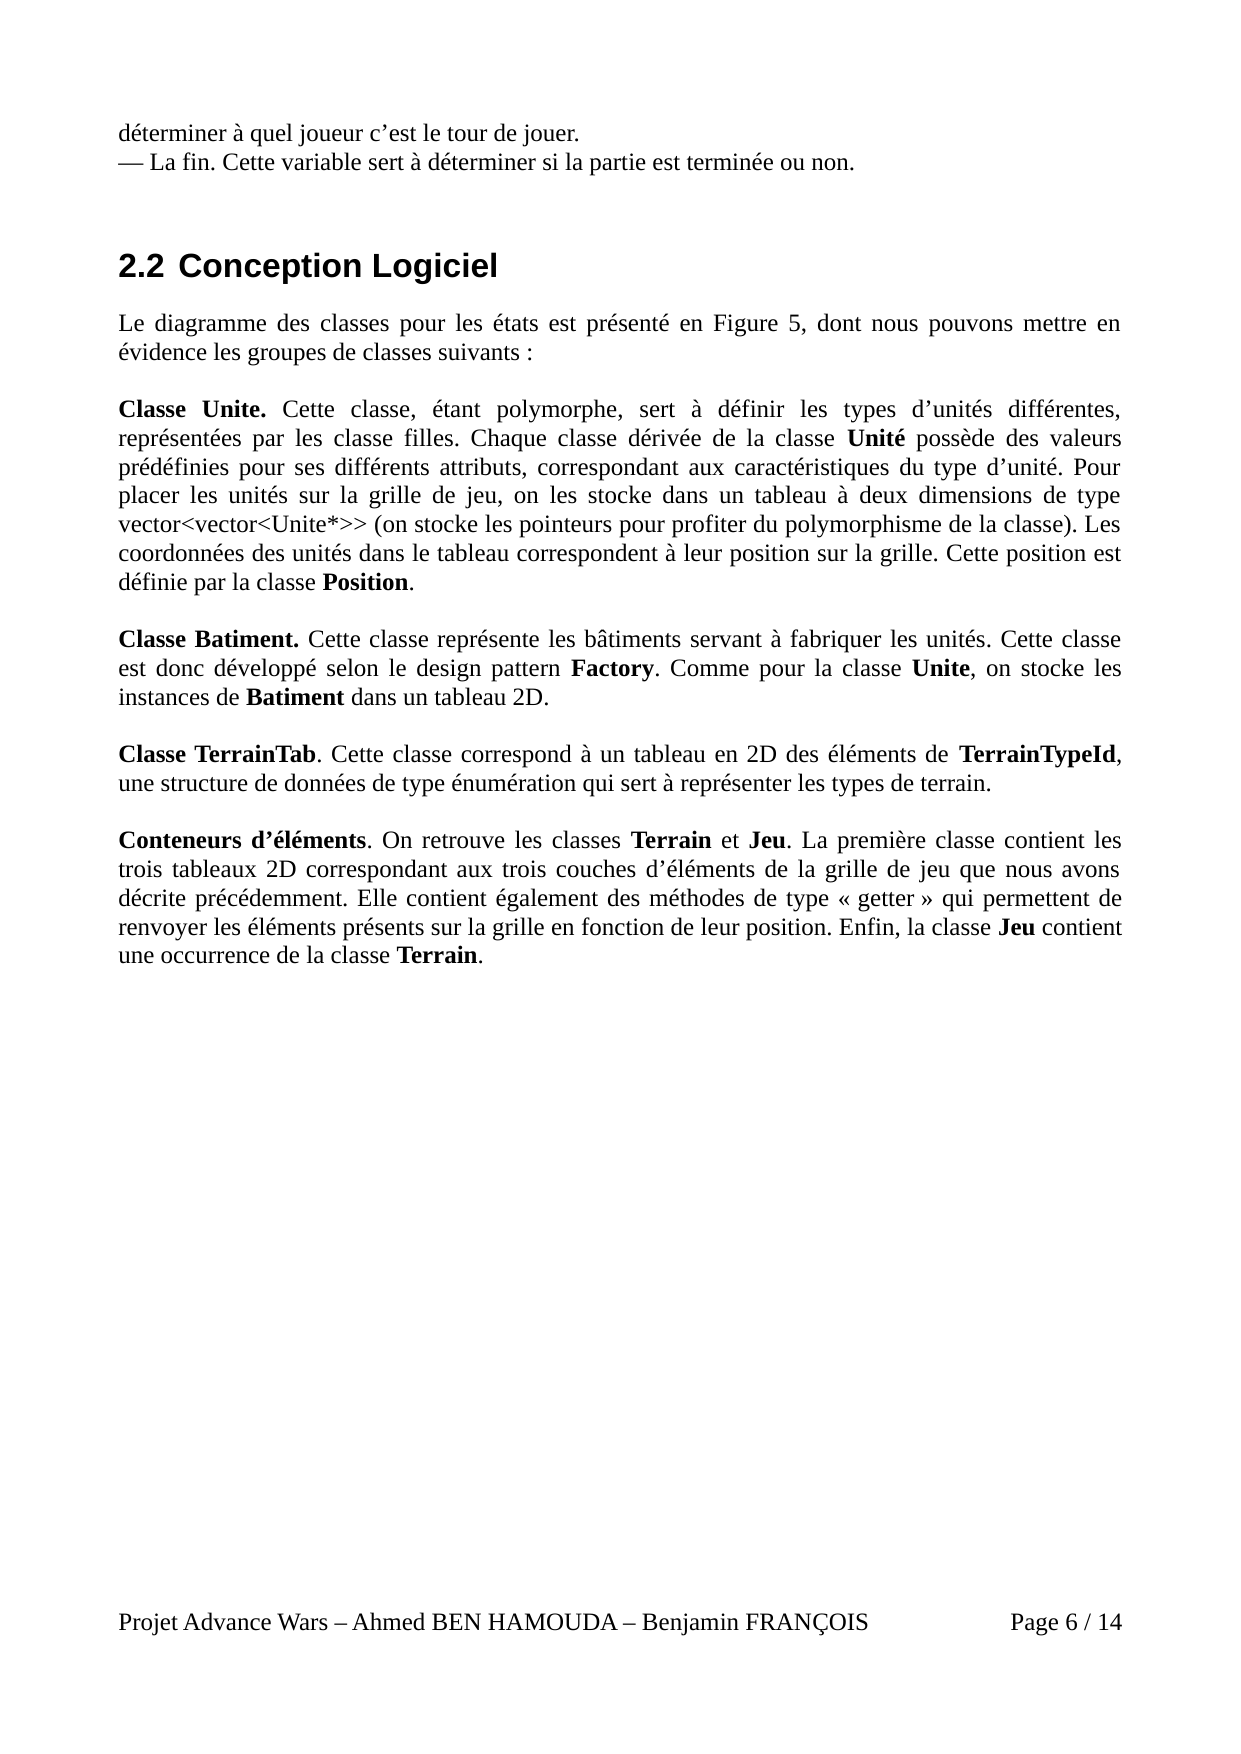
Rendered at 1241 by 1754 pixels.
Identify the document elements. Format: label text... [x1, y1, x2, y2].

text Classe TerrainTab. Cette classe correspond à un tableau en 2D des éléments de TerrainTypeId, une structure de données de type énumération qui sert à représenter les types de terrain. [118, 739, 1122, 797]
subtitle Conception Logiciel [118, 246, 1122, 284]
text Classe Batiment. Cette classe représente les bâtiments servant à fabriquer les unités. Cette classe est donc développé selon le design pattern Factory. Comme pour la classe Unite, on stocke les instances de Batiment dans un tableau 2D. [118, 624, 1122, 711]
text Le diagramme des classes pour les états est présenté en Figure 5, dont nous pouvons mettre en évidence les groupes de classes suivants : [118, 308, 1122, 366]
text déterminer à quel joueur c’est le tour de jouer. [118, 118, 1122, 147]
text Classe Unite. Cette classe, étant polymorphe, sert à définir les types d’unités différentes, représentées par les classe filles. Chaque classe dérivée de la classe Unité possède des valeurs prédéfinies pour ses différents attributs, correspondant aux caractéristiques du type d’unité. Pour placer les unités sur la grille de jeu, on les stocke dans un tableau à deux dimensions de type vector<vector<Unite*>> (on stocke les pointeurs pour profiter du polymorphisme de la classe). Les coordonnées des unités dans le tableau correspondent à leur position sur la grille. Cette position est définie par la classe Position. [118, 394, 1122, 596]
text Conteneurs d’éléments. On retrouve les classes Terrain et Jeu. La première classe contient les trois tableaux 2D correspondant aux trois couches d’éléments de la grille de jeu que nous avons décrite précédemment. Elle contient également des méthodes de type « getter » qui permettent de renvoyer les éléments présents sur la grille en fonction de leur position. Enfin, la classe Jeu contient une occurrence de la classe Terrain. [118, 826, 1122, 969]
text — La fin. Cette variable sert à déterminer si la partie est terminée ou non. [118, 147, 1122, 176]
